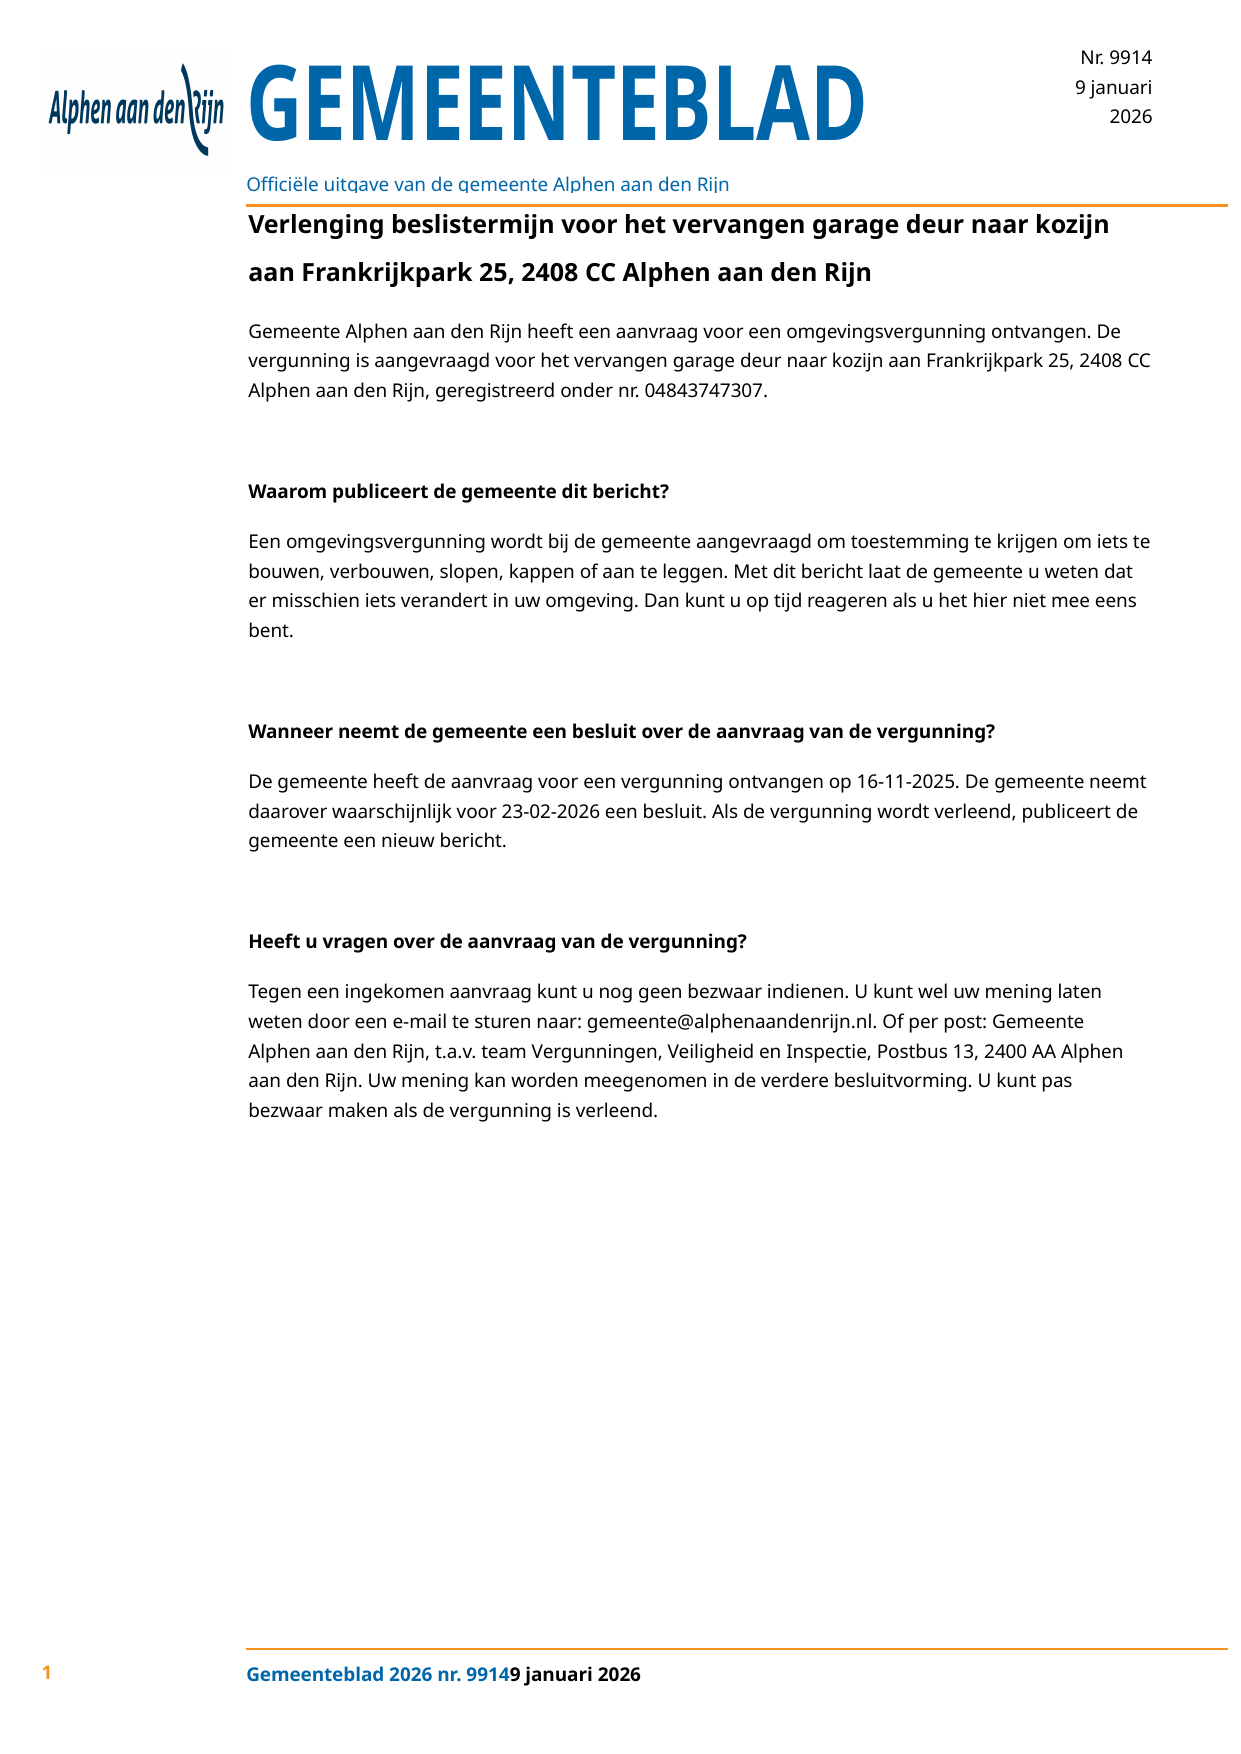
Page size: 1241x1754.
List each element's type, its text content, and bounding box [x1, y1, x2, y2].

text Verlenging beslistermijn voor het vervangen garage deur naar kozijn aan Frankrijkpark 25, 2408 CC Alphen aan den Rijn [248, 207, 1152, 288]
text Gemeente Alphen aan den Rijn heeft een aanvraag voor een omgevingsvergunning ontvangen. De vergunning is aangevraagd voor het vervangen garage deur naar kozijn aan Frankrijkpark 25, 2408 CC Alphen aan den Rijn, geregistreerd onder nr. 04843747307. [248, 318, 1152, 403]
text Tegen een ingekomen aanvraag kunt u nog geen bezwaar indienen. U kunt wel uw mening laten weten door een e-mail te sturen naar: gemeente@alphenaandenrijn.nl. Of per post: Gemeente Alphen aan den Rijn, t.a.v. team Vergunningen, Veiligheid en Inspectie, Postbus 13, 2400 AA Alphen aan den Rijn. Uw mening kan worden meegenomen in de verdere besluitvorming. U kunt pas bezwaar maken als de vergunning is verleend. [248, 979, 1152, 1123]
text Wanneer neemt de gemeente een besluit over de aanvraag van de vergunning? [248, 718, 1152, 744]
text Een omgevingsvergunning wordt bij de gemeente aangevraagd om toestemming te krijgen om iets te bouwen, verbouwen, slopen, kappen of aan te leggen. Met dit bericht laat de gemeente u weten dat er misschien iets verandert in uw omgeving. Dan kunt u op tijd reageren als u het hier niet mee eens bent. [248, 528, 1152, 643]
text Waarom publiceert de gemeente dit bericht? [248, 478, 1152, 504]
picture [41, 47, 231, 172]
text Heeft u vragen over de aanvraag van de vergunning? [248, 928, 1152, 954]
text De gemeente heeft de aanvraag voor een vergunning ontvangen op 16-11-2025. De gemeente neemt daarover waarschijnlijk voor 23-02-2026 een besluit. Als de vergunning wordt verleend, publiceert de gemeente een nieuw bericht. [248, 768, 1152, 853]
